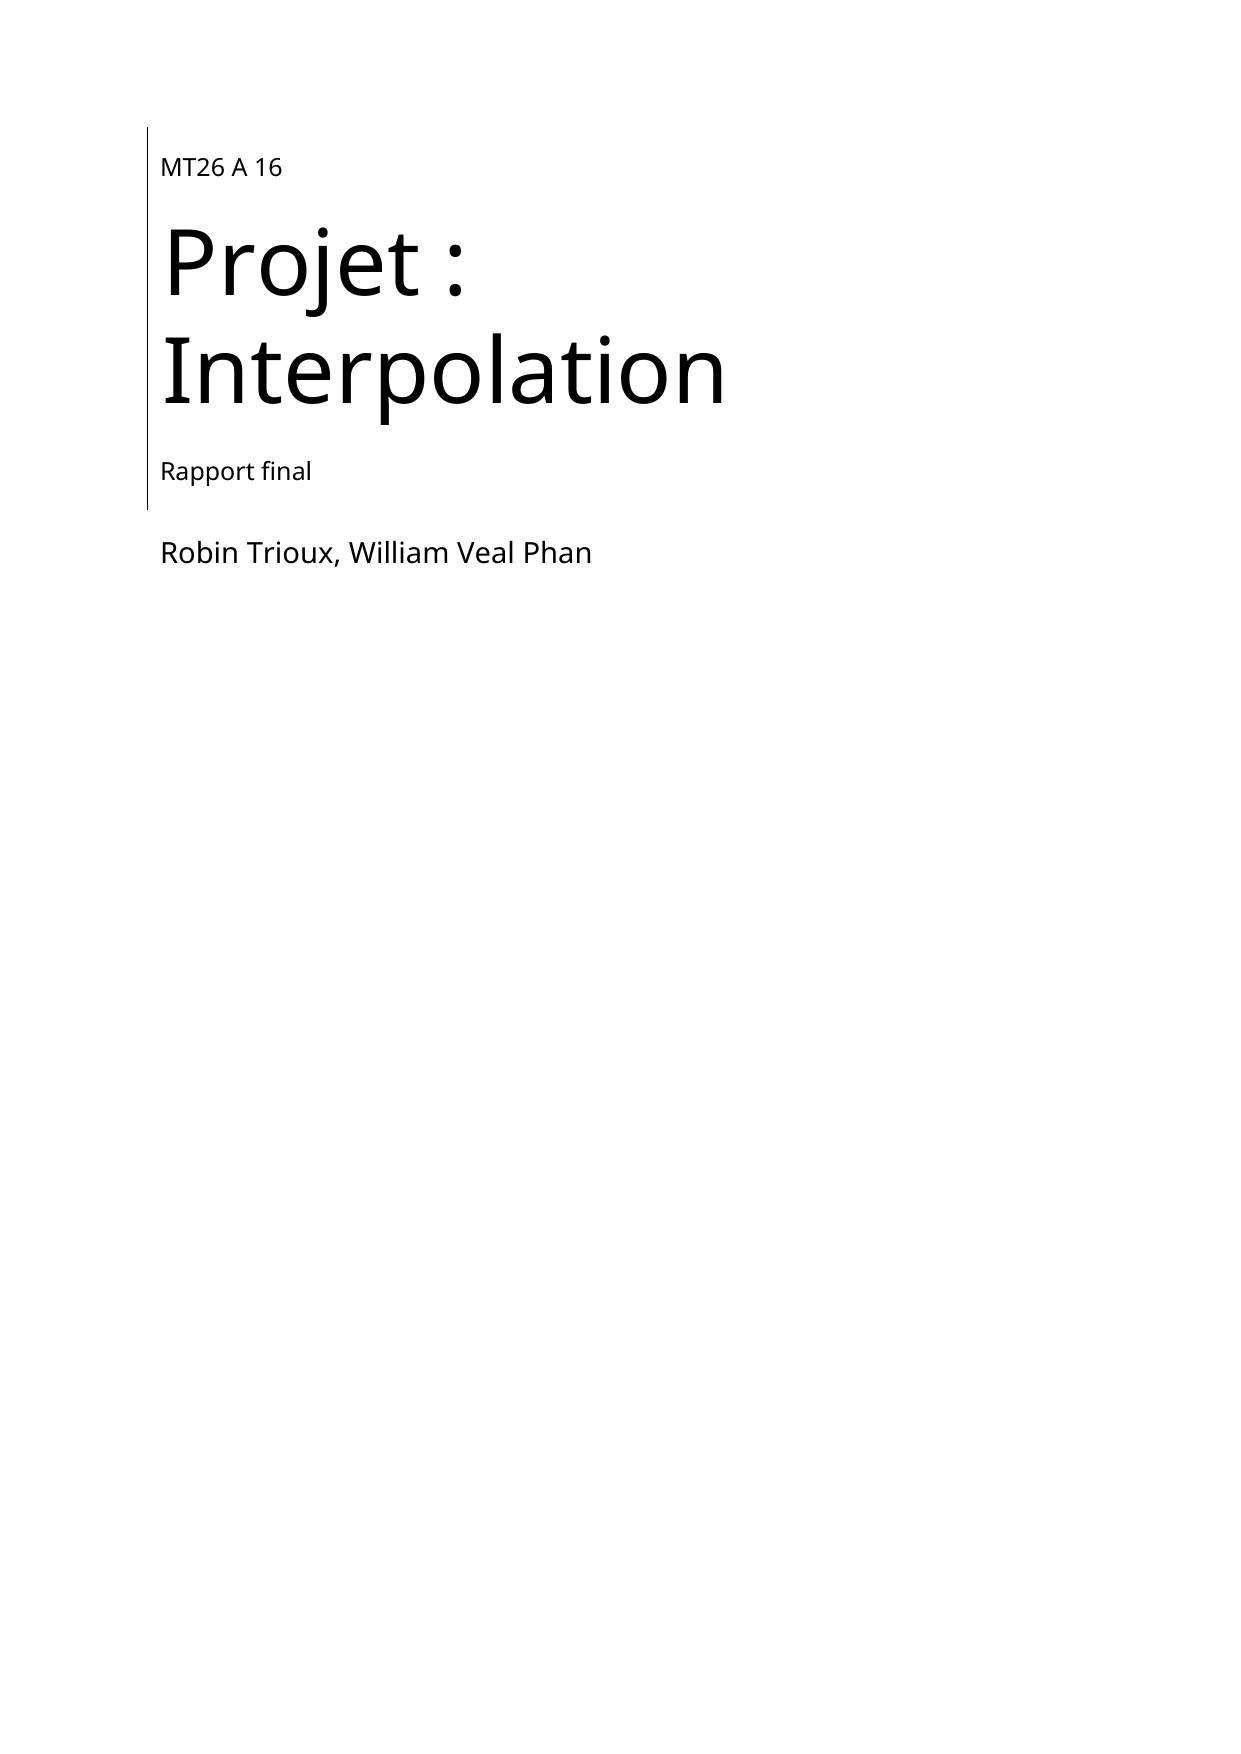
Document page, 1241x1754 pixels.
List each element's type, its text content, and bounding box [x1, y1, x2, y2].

table_cell Projet : Interpolation [148, 206, 903, 431]
table_header MT26 A 16 [148, 127, 903, 206]
table_header Robin Trioux, William Veal Phan [148, 510, 875, 668]
table_cell Rapport final [148, 431, 903, 510]
